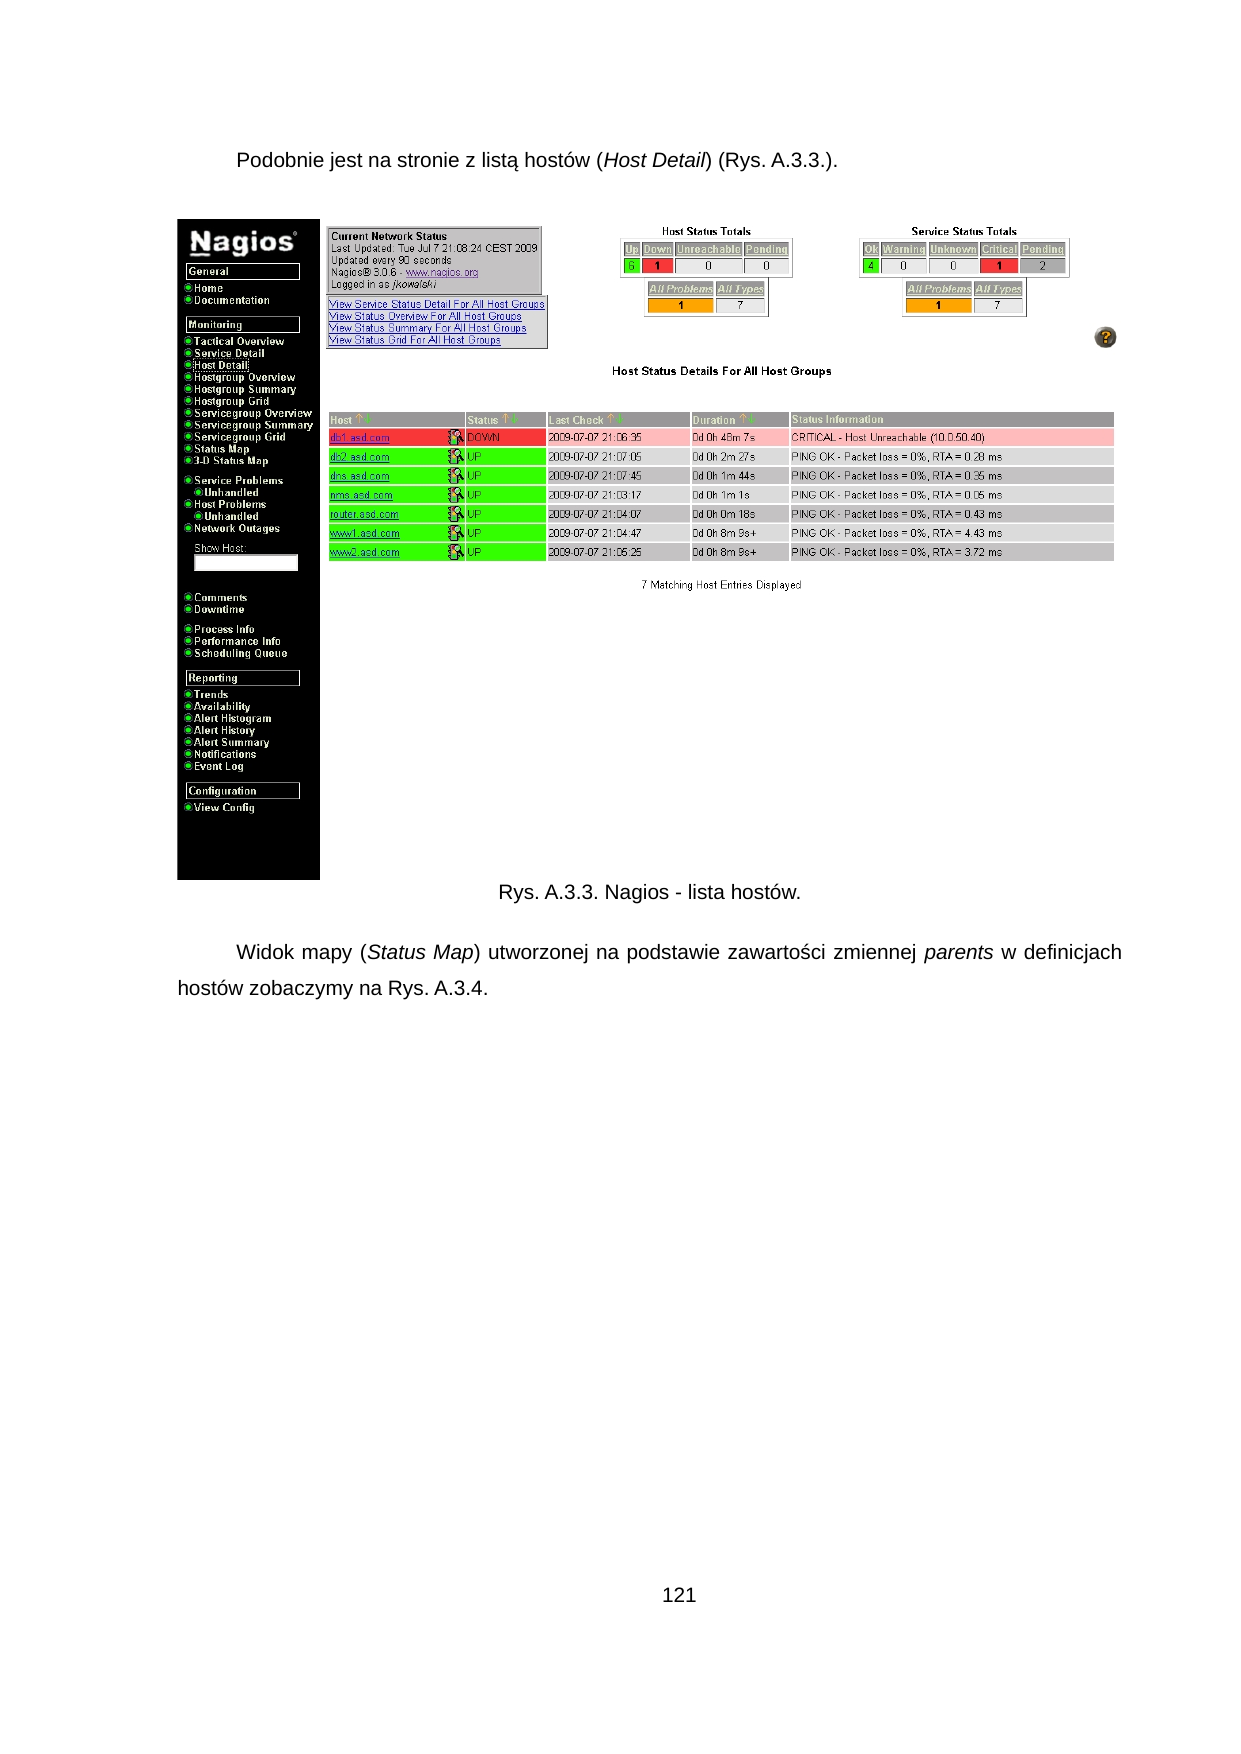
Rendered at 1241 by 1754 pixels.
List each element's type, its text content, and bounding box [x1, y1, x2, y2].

text Widok mapy (Status Map) utworzonej na podstawie zawartości zmiennej parents w definicjach hostów zobaczymy na Rys. A.3.4. [177, 940, 1122, 1000]
text Rys. A.3.3. Nagios - lista hostów. [177, 880, 1122, 904]
text Podobnie jest na stronie z listą hostów (Host Detail) (Rys. A.3.3.). [177, 148, 1122, 172]
picture [177, 219, 1123, 880]
